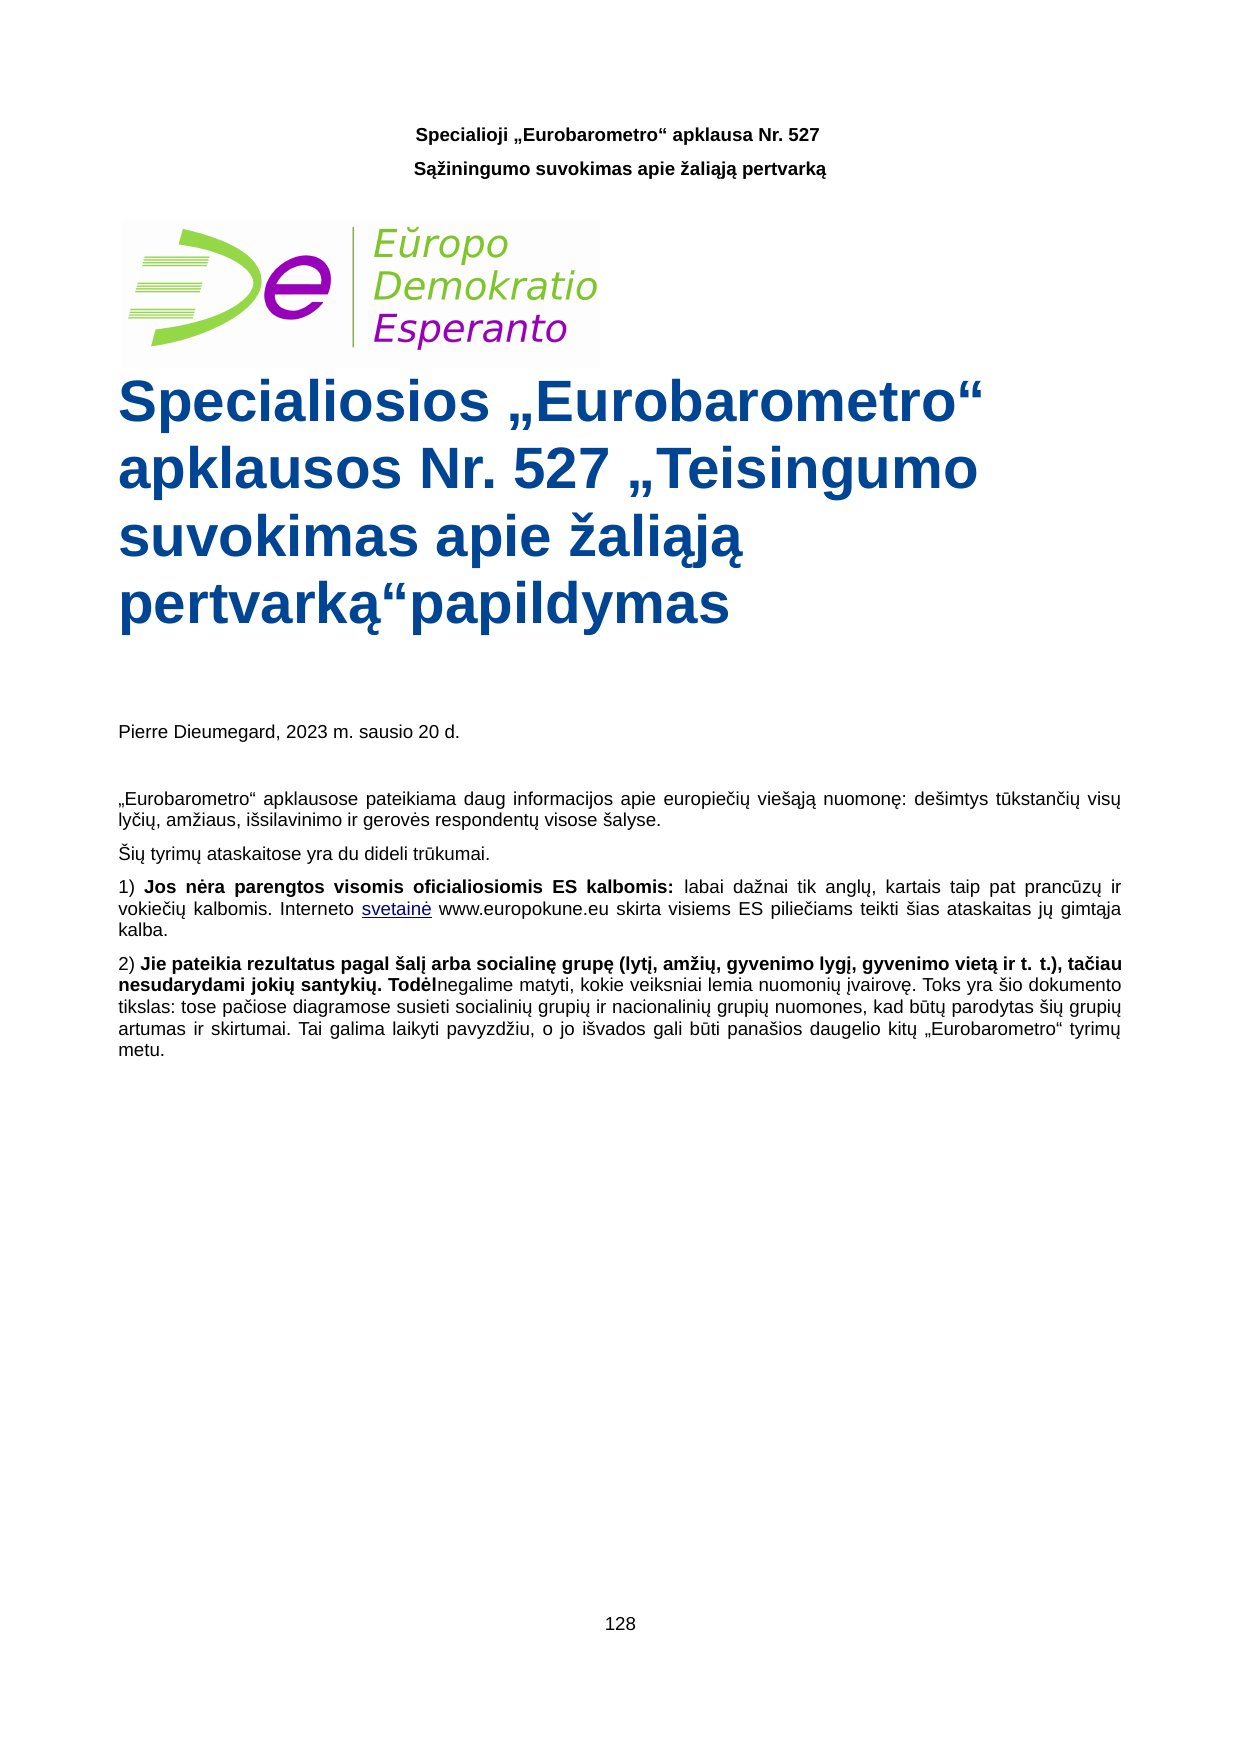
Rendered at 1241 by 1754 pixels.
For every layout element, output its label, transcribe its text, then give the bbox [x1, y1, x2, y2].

picture [121, 220, 601, 368]
text „Eurobarometro“ apklausose pateikiama daug informacijos apie europiečių viešąją nuomonę: dešimtys tūkstančių visų lyčių, amžiaus, išsilavinimo ir gerovės respondentų visose šalyse. [118, 788, 1122, 831]
text 1) Jos nėra parengtos visomis oficialiosiomis ES kalbomis: labai dažnai tik anglų, kartais taip pat prancūzų ir vokiečių kalbomis. Interneto svetainė www.europokune.eu skirta visiems ES piliečiams teikti šias ataskaitas jų gimtąja kalba. [118, 876, 1122, 941]
text Šių tyrimų ataskaitose yra du dideli trūkumai. [118, 843, 1122, 864]
text 2) Jie pateikia rezultatus pagal šalį arba socialinę grupę (lytį, amžių, gyvenimo lygį, gyvenimo vietą ir t. t.), tačiau nesudarydami jokių santykių. Todėlnegalime matyti, kokie veiksniai lemia nuomonių įvairovę. Toks yra šio dokumento tikslas: tose pačiose diagramose susieti socialinių grupių ir nacionalinių grupių nuomones, kad būtų parodytas šių grupių artumas ir skirtumai. Tai galima laikyti pavyzdžiu, o jo išvados gali būti panašios daugelio kitų „Eurobarometro“ tyrimų metu. [118, 953, 1122, 1061]
text Pierre Dieumegard, 2023 m. sausio 20 d. [118, 721, 1122, 742]
subtitle Specialiosios „Eurobarometro“ apklausos Nr. 527 „Teisingumo suvokimas apie žaliąją pertvarką“papildymas [118, 233, 1122, 636]
